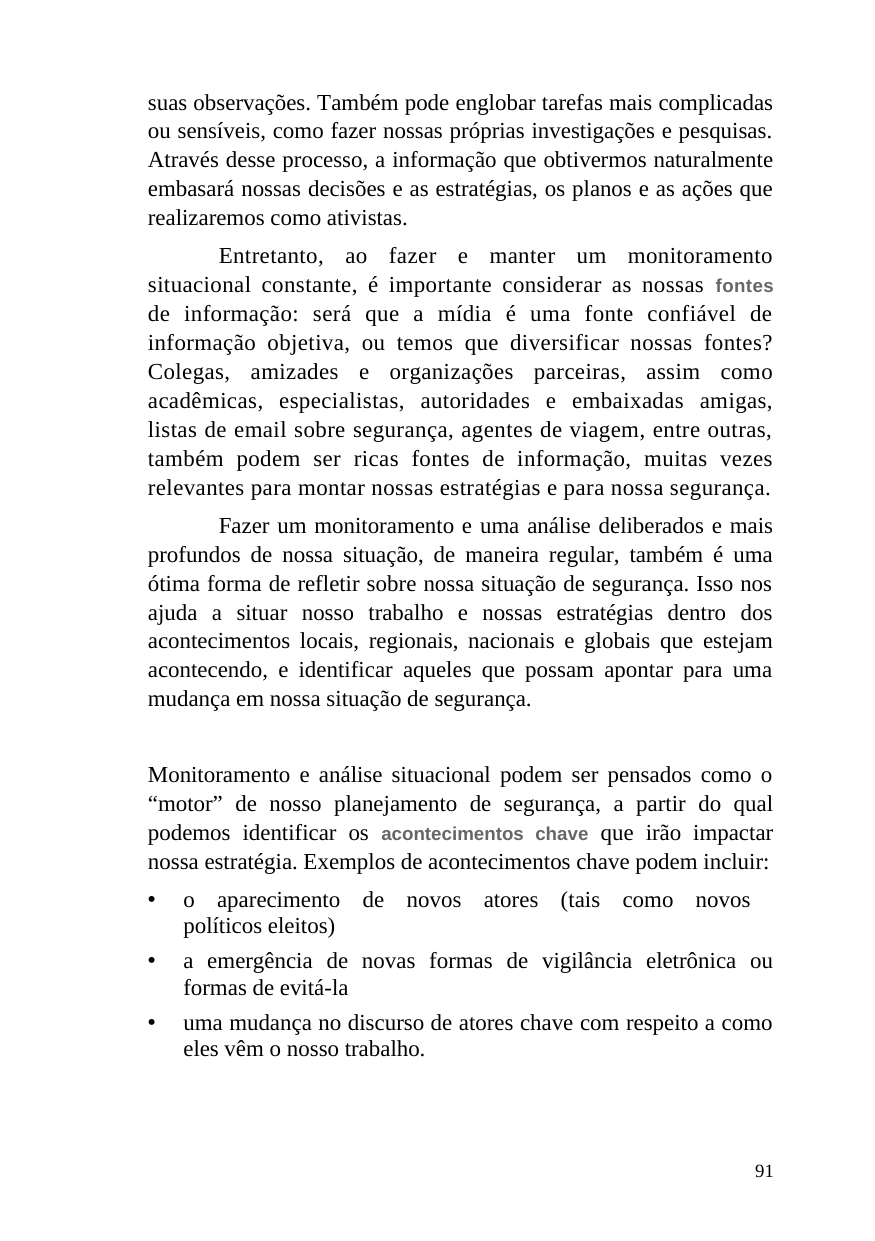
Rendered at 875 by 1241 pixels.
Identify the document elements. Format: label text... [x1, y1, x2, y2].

text Monitoramento e análise situacional podem ser pensados como o “motor” de nosso planejamento de segurança, a partir do qual podemos identificar os acontecimentos chave que irão impactar nossa estratégia. Exemplos de acontecimentos chave podem incluir: [148, 761, 774, 874]
list a emergência de novas formas de vigilância eletrônica ou formas de evitá-la [148, 947, 774, 1000]
text suas observações. Também pode englobar tarefas mais complicadas ou sensíveis, como fazer nossas próprias investigações e pesquisas. Através desse processo, a informação que obtivermos naturalmente embasará nossas decisões e as estratégias, os planos e as ações que realizaremos como ativistas. [148, 88, 774, 231]
list o aparecimento de novos atores (tais como novos políticos eleitos) [148, 886, 774, 938]
text Entretanto, ao fazer e manter um monitoramento situacional constante, é importante considerar as nossas fontes de informação: será que a mídia é uma fonte confiável de informação objetiva, ou temos que diversificar nossas fontes? Colegas, amizades e organizações parceiras, assim como acadêmicas, especialistas, autoridades e embaixadas amigas, listas de email sobre segurança, agentes de viagem, entre outras, também podem ser ricas fontes de informação, muitas vezes relevantes para montar nossas estratégias e para nossa segurança. [148, 242, 774, 500]
text Fazer um monitoramento e uma análise deliberados e mais profundos de nossa situação, de maneira regular, também é uma ótima forma de refletir sobre nossa situação de segurança. Isso nos ajuda a situar nosso trabalho e nossas estratégias dentro dos acontecimentos locais, regionais, nacionais e globais que estejam acontecendo, e identificar aqueles que possam apontar para uma mudança em nossa situação de segurança. [148, 512, 774, 712]
list uma mudança no discurso de atores chave com respeito a como eles vêm o nosso trabalho. [148, 1009, 774, 1062]
